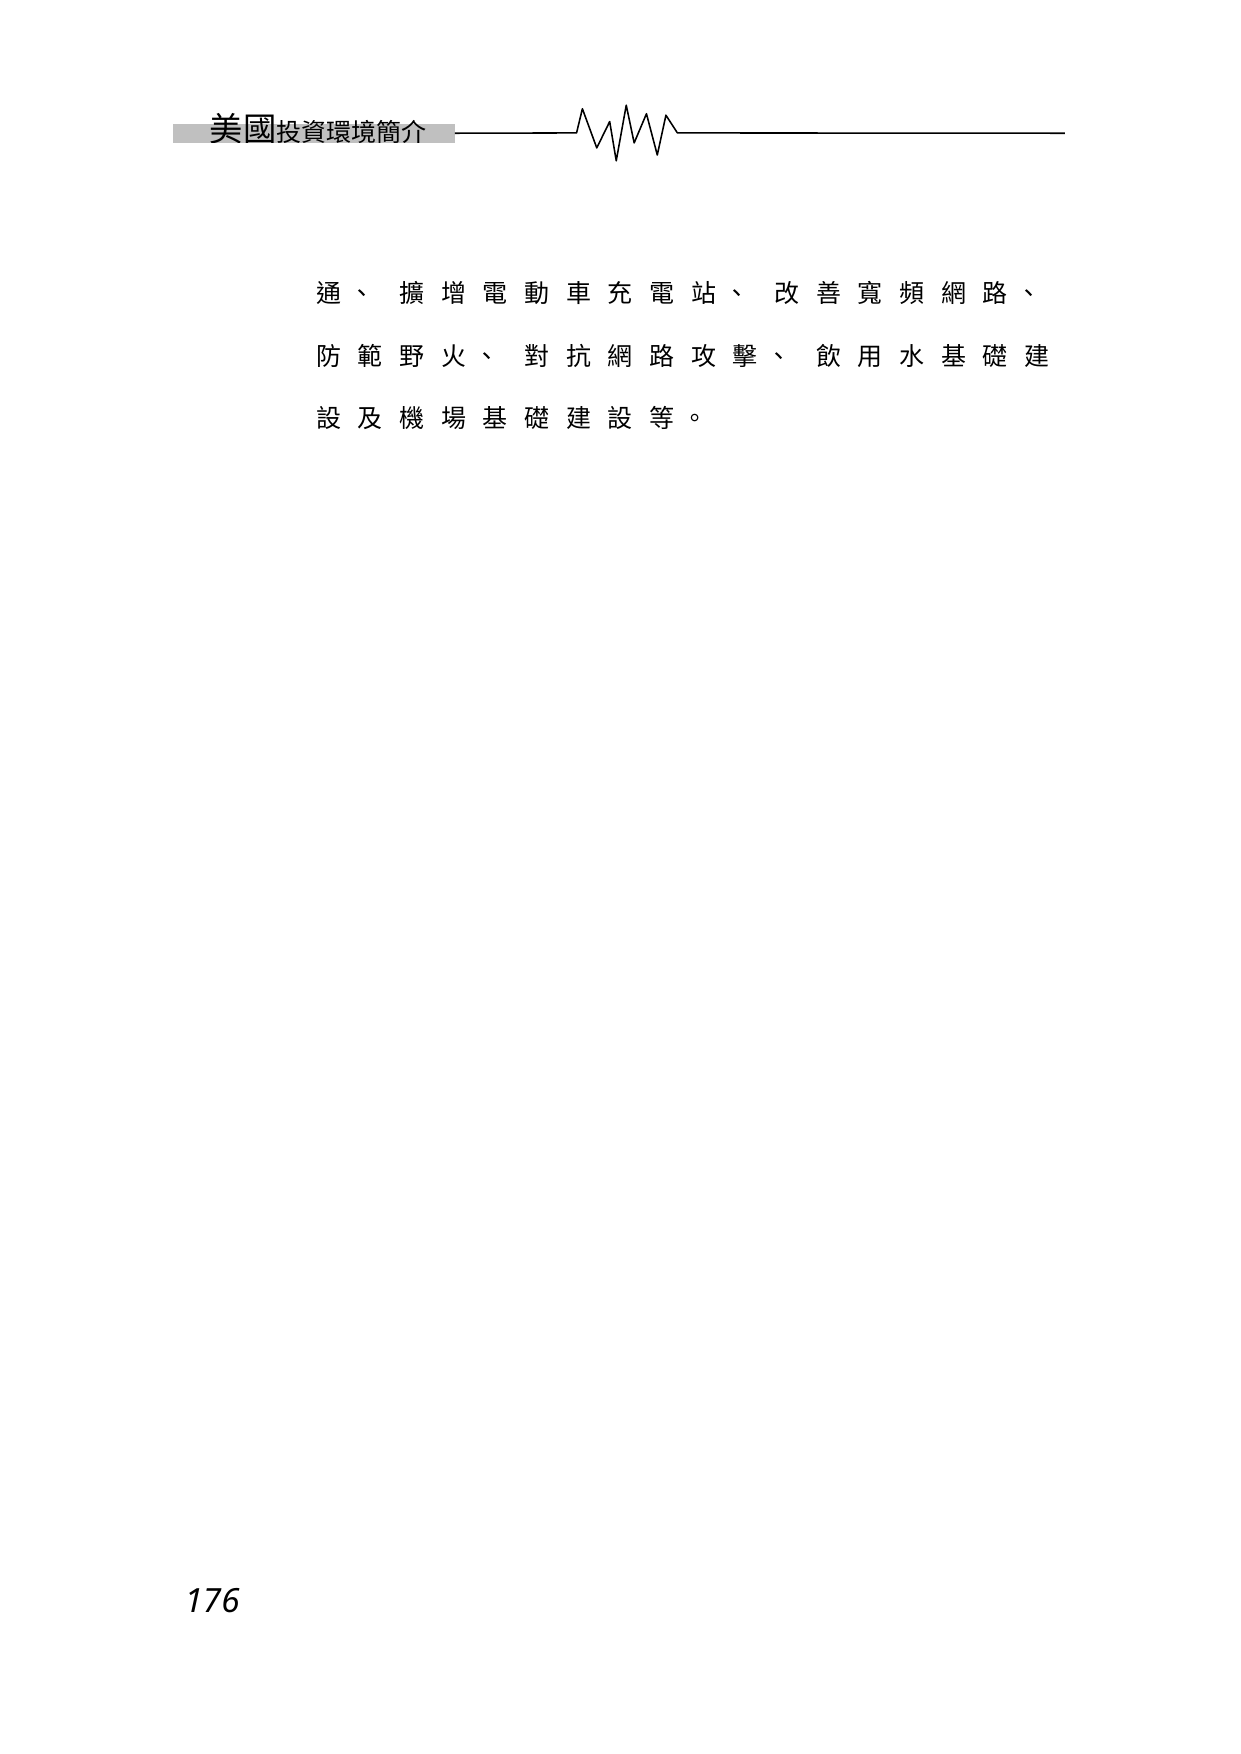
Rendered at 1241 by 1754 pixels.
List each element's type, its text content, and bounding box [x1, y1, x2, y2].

text 通、擴增電動車充電站、改善寬頻網路、防範野火、對抗網路攻擊、飲用水基礎建設及機場基礎建設等。 [207, 250, 1058, 438]
